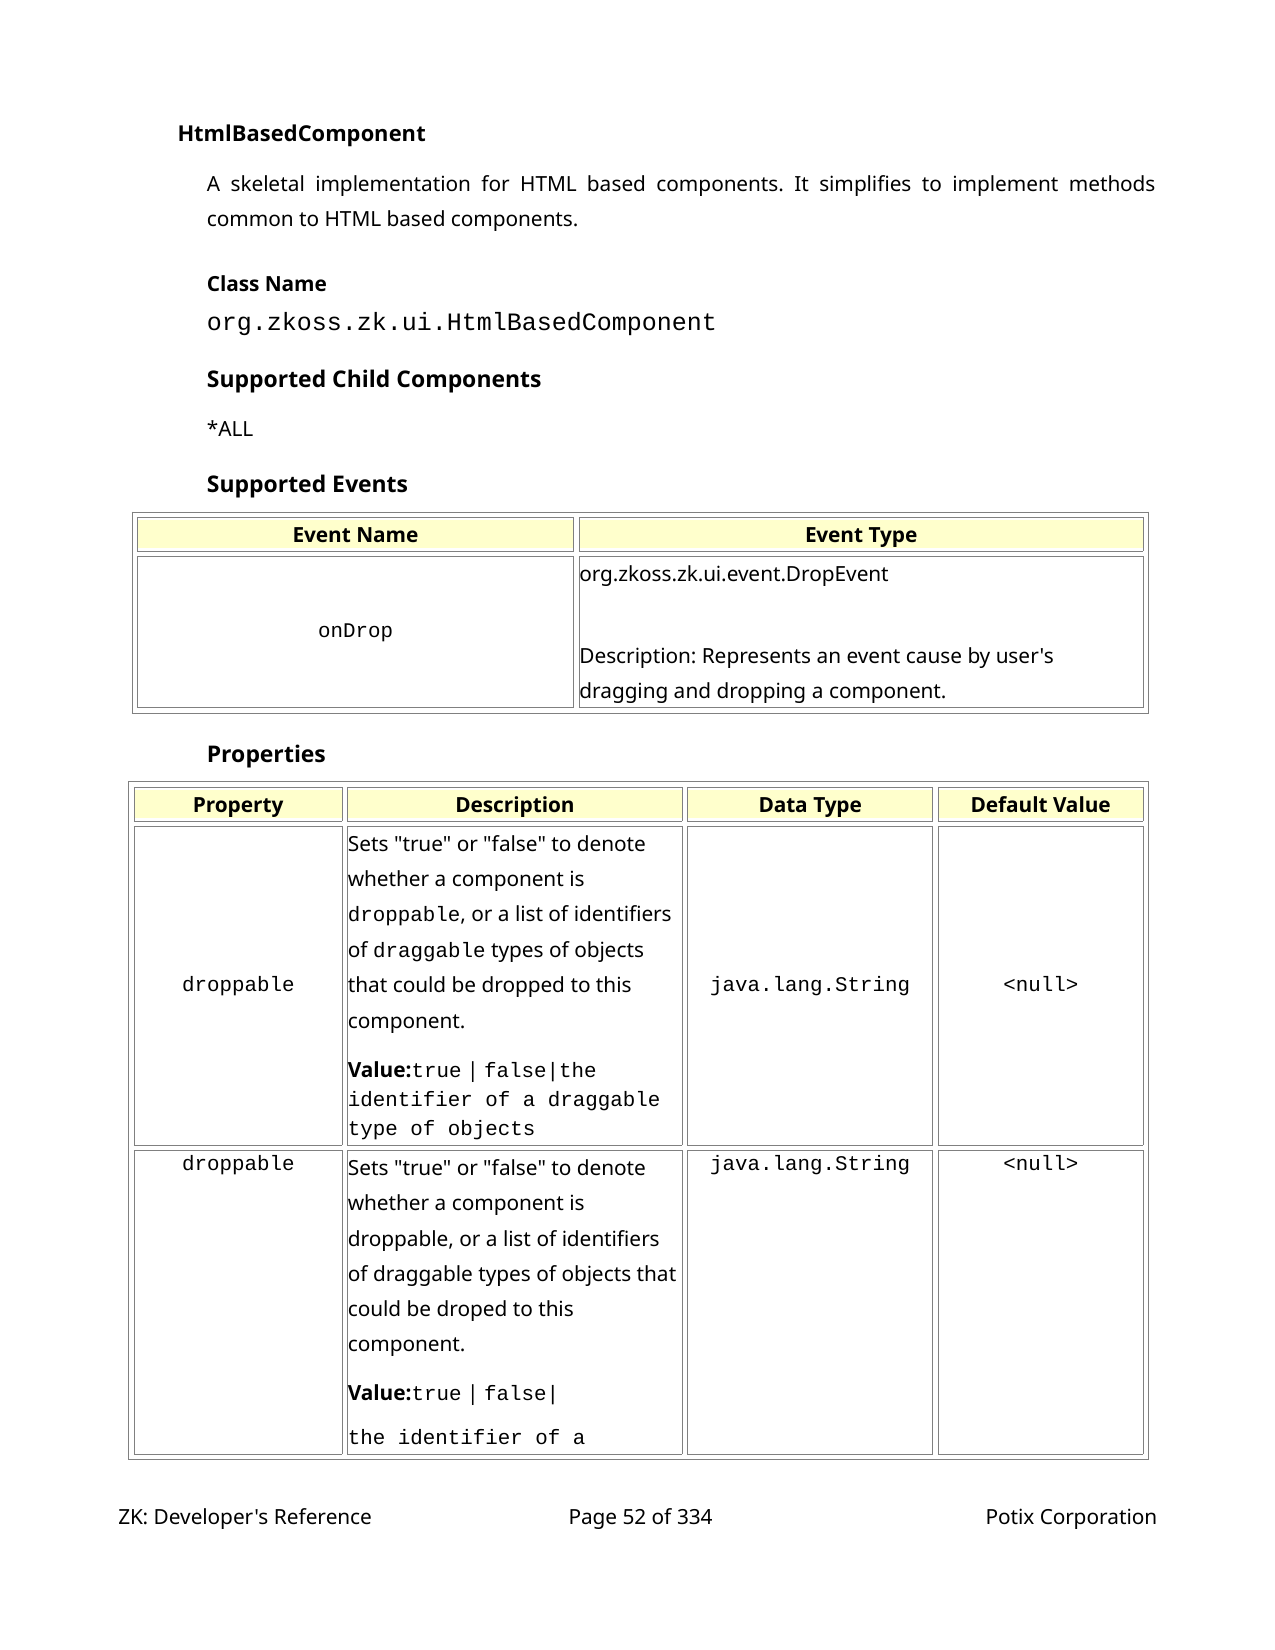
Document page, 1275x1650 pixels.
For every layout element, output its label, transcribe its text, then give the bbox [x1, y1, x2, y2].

subtitle Supported Events [207, 468, 1157, 499]
subtitle Class Name [207, 269, 1157, 297]
table_header Event Name [134, 513, 576, 551]
table_cell Sets "true" or "false" to denote whether a component is droppable, or a list of identifiers of draggable types of objects that could be droped to this component. Value:true | false| the identifier of a [345, 1145, 685, 1454]
text A skeletal implementation for HTML based components. It simplifies to implement methods common to HTML based components. [207, 169, 1157, 232]
table_cell droppable [131, 821, 345, 1145]
table_cell org.zkoss.zk.ui.event.DropEvent Description: Represents an event cause by user's dragging and dropping a component. [576, 551, 1146, 707]
text *ALL [207, 414, 1157, 443]
subtitle Supported Child Components [207, 363, 1157, 394]
table_header Event Type [576, 513, 1146, 551]
text org.zkoss.zk.ui.HtmlBasedComponent [207, 309, 1157, 338]
table_cell Sets "true" or "false" to denote whether a component is droppable, or a list of identifiers of draggable types of objects that could be dropped to this component. Value:true | false|the identifier of a draggable type of objects [345, 821, 685, 1145]
table_cell onDrop [134, 551, 576, 707]
table_cell java.lang.String [685, 821, 935, 1145]
table_header Description [345, 782, 685, 821]
table_cell java.lang.String [685, 1145, 935, 1454]
table_header Default Value [935, 782, 1146, 821]
table_cell droppable [131, 1145, 345, 1454]
subtitle Properties [207, 738, 1157, 769]
subtitle HtmlBasedComponent [177, 118, 1157, 148]
table_cell <null> [935, 1145, 1146, 1454]
table_cell <null> [935, 821, 1146, 1145]
table_header Property [131, 782, 345, 821]
table_header Data Type [685, 782, 935, 821]
